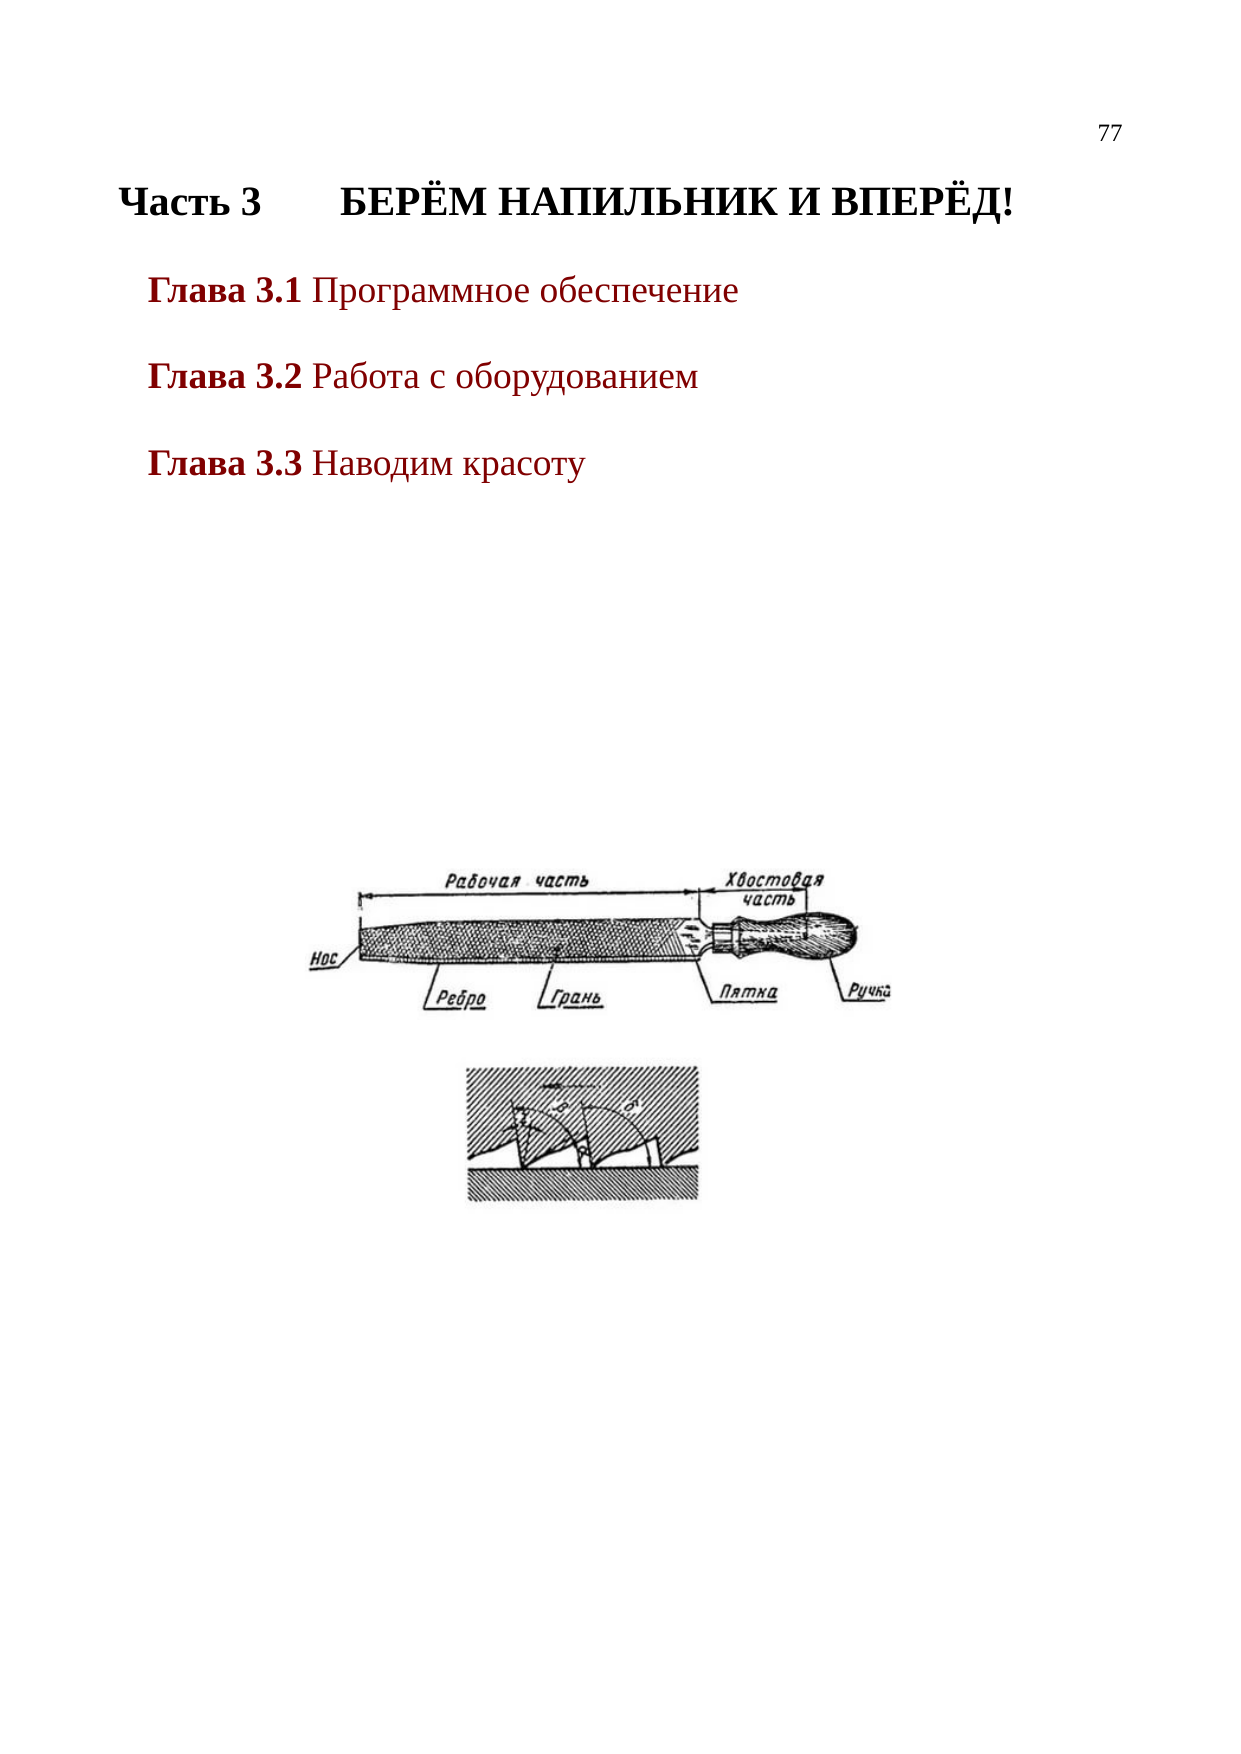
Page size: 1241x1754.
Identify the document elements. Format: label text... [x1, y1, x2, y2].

subtitle БЕРЁМ НАПИЛЬНИК И ВПЕРЁД! [118, 176, 1122, 224]
text Глава 3.2 Работа с оборудованием [148, 354, 1122, 397]
text Глава 3.3 Наводим красоту [148, 440, 1122, 483]
picture [304, 859, 895, 1214]
text Глава 3.1 Программное обеспечение [148, 267, 1122, 311]
